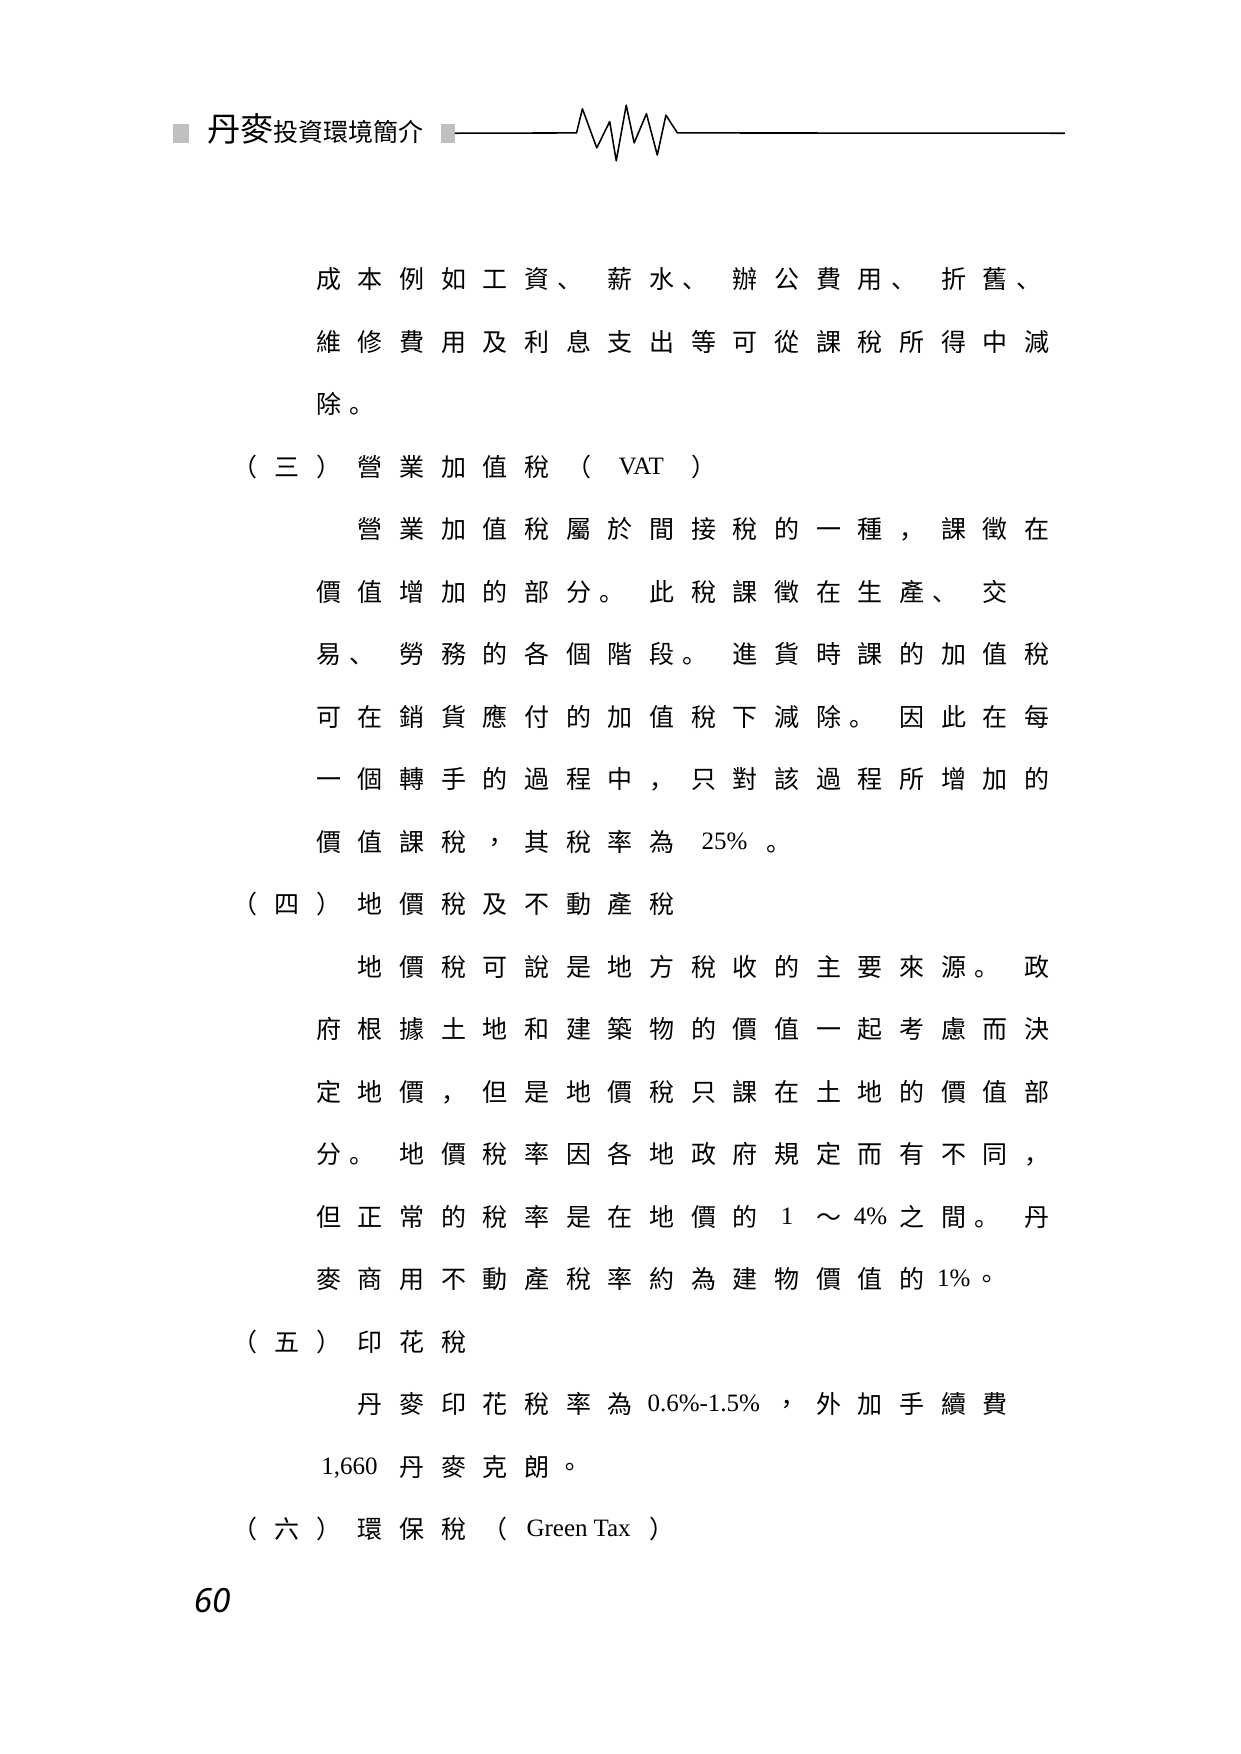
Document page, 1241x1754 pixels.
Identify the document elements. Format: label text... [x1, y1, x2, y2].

text （五）印花稅 [207, 1299, 1058, 1361]
text 丹麥印花稅率為0.6%-1.5%，外加手續費1,660丹麥克朗。 [281, 1361, 1058, 1486]
text （四）地價稅及不動產稅 [207, 861, 1058, 924]
text 地價稅可說是地方稅收的主要來源。政府根據土地和建築物的價值一起考慮而決定地價，但是地價稅只課在土地的價值部分。地價稅率因各地政府規定而有不同，但正常的稅率是在地價的1～4%之間。丹麥商用不動產稅率約為建物價值的1%。 [281, 924, 1058, 1299]
text 成本例如工資、薪水、辦公費用、折舊、維修費用及利息支出等可從課稅所得中減除。 [281, 236, 1058, 424]
text 營業加值稅屬於間接稅的一種，課徵在價值增加的部分。此稅課徵在生產、交易、勞務的各個階段。進貨時課的加值稅可在銷貨應付的加值稅下減除。因此在每一個轉手的過程中，只對該過程所增加的價值課稅，其稅率為25%。 [281, 486, 1058, 861]
text （六）環保稅（Green Tax） [207, 1486, 1058, 1549]
text （三）營業加值稅（VAT） [207, 424, 1058, 486]
